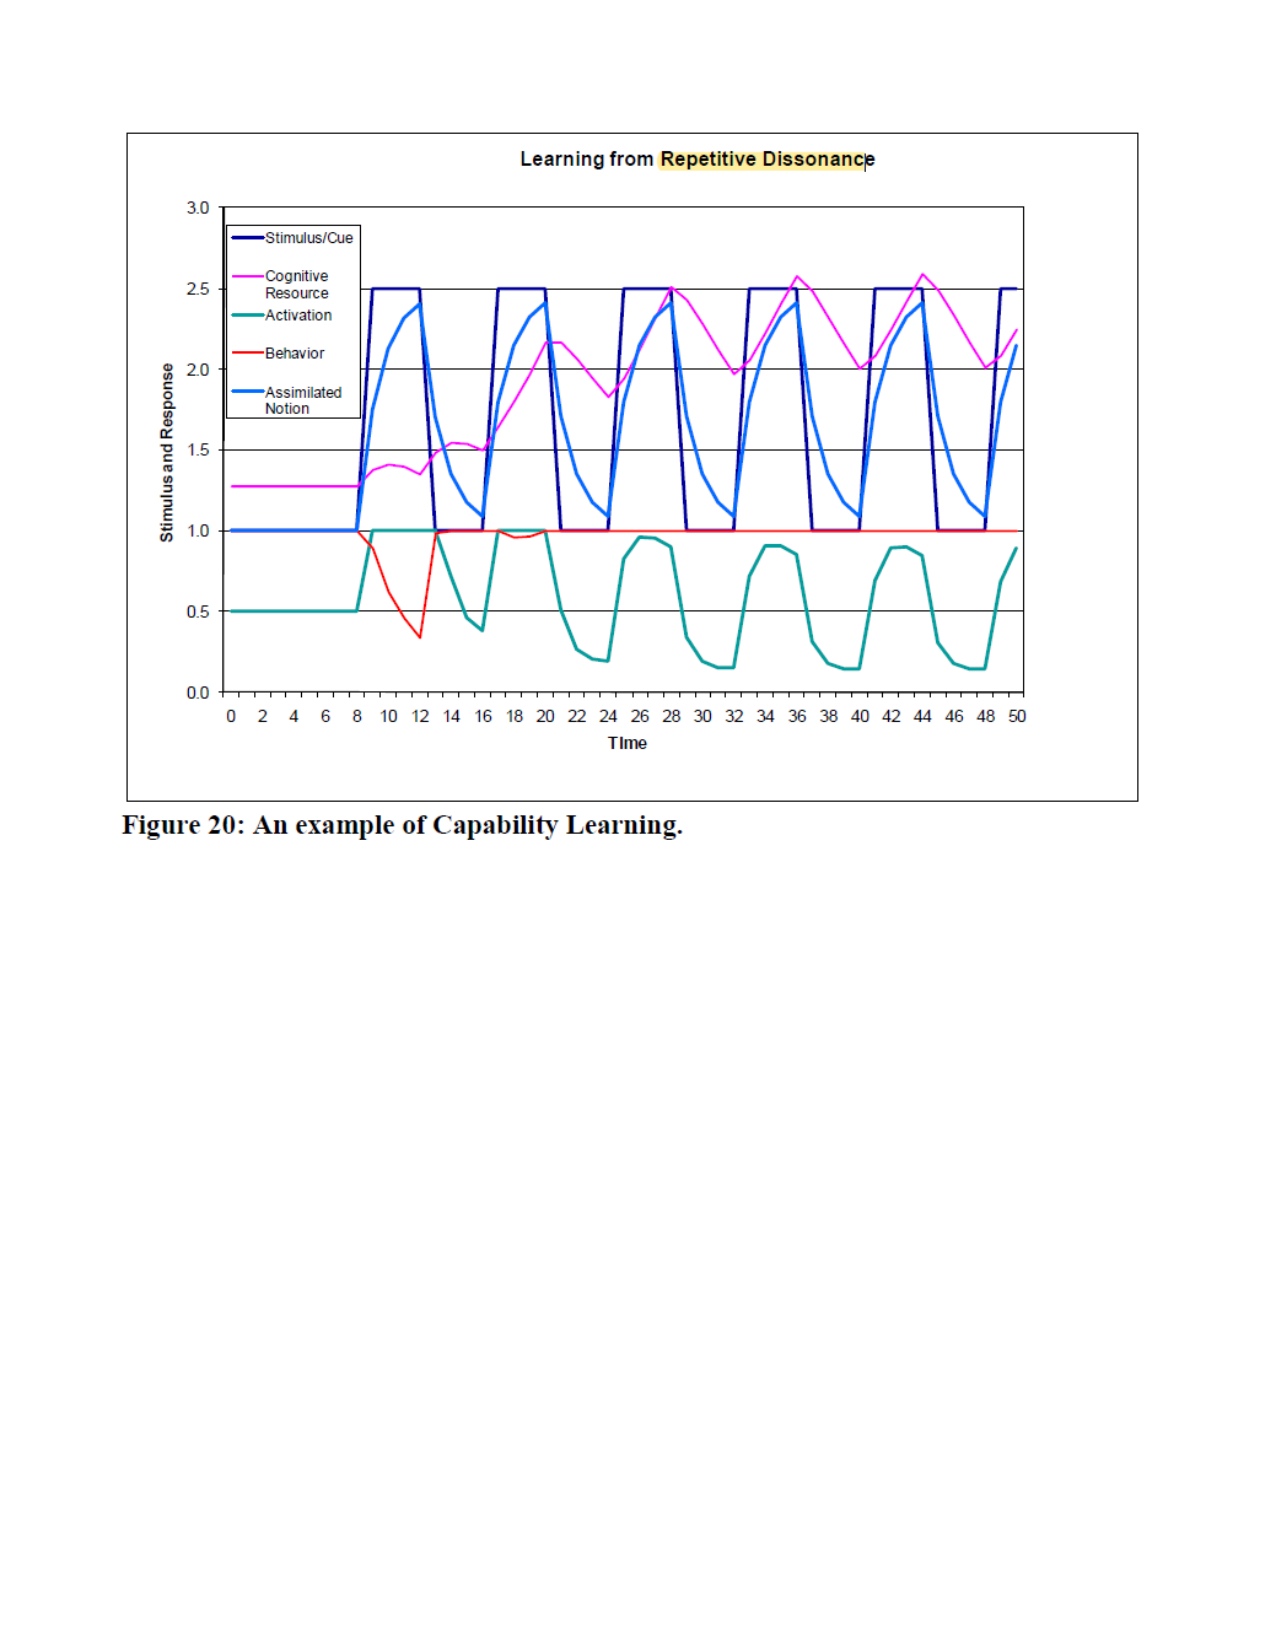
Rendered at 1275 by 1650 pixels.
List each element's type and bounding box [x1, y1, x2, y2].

picture [118, 118, 1157, 867]
